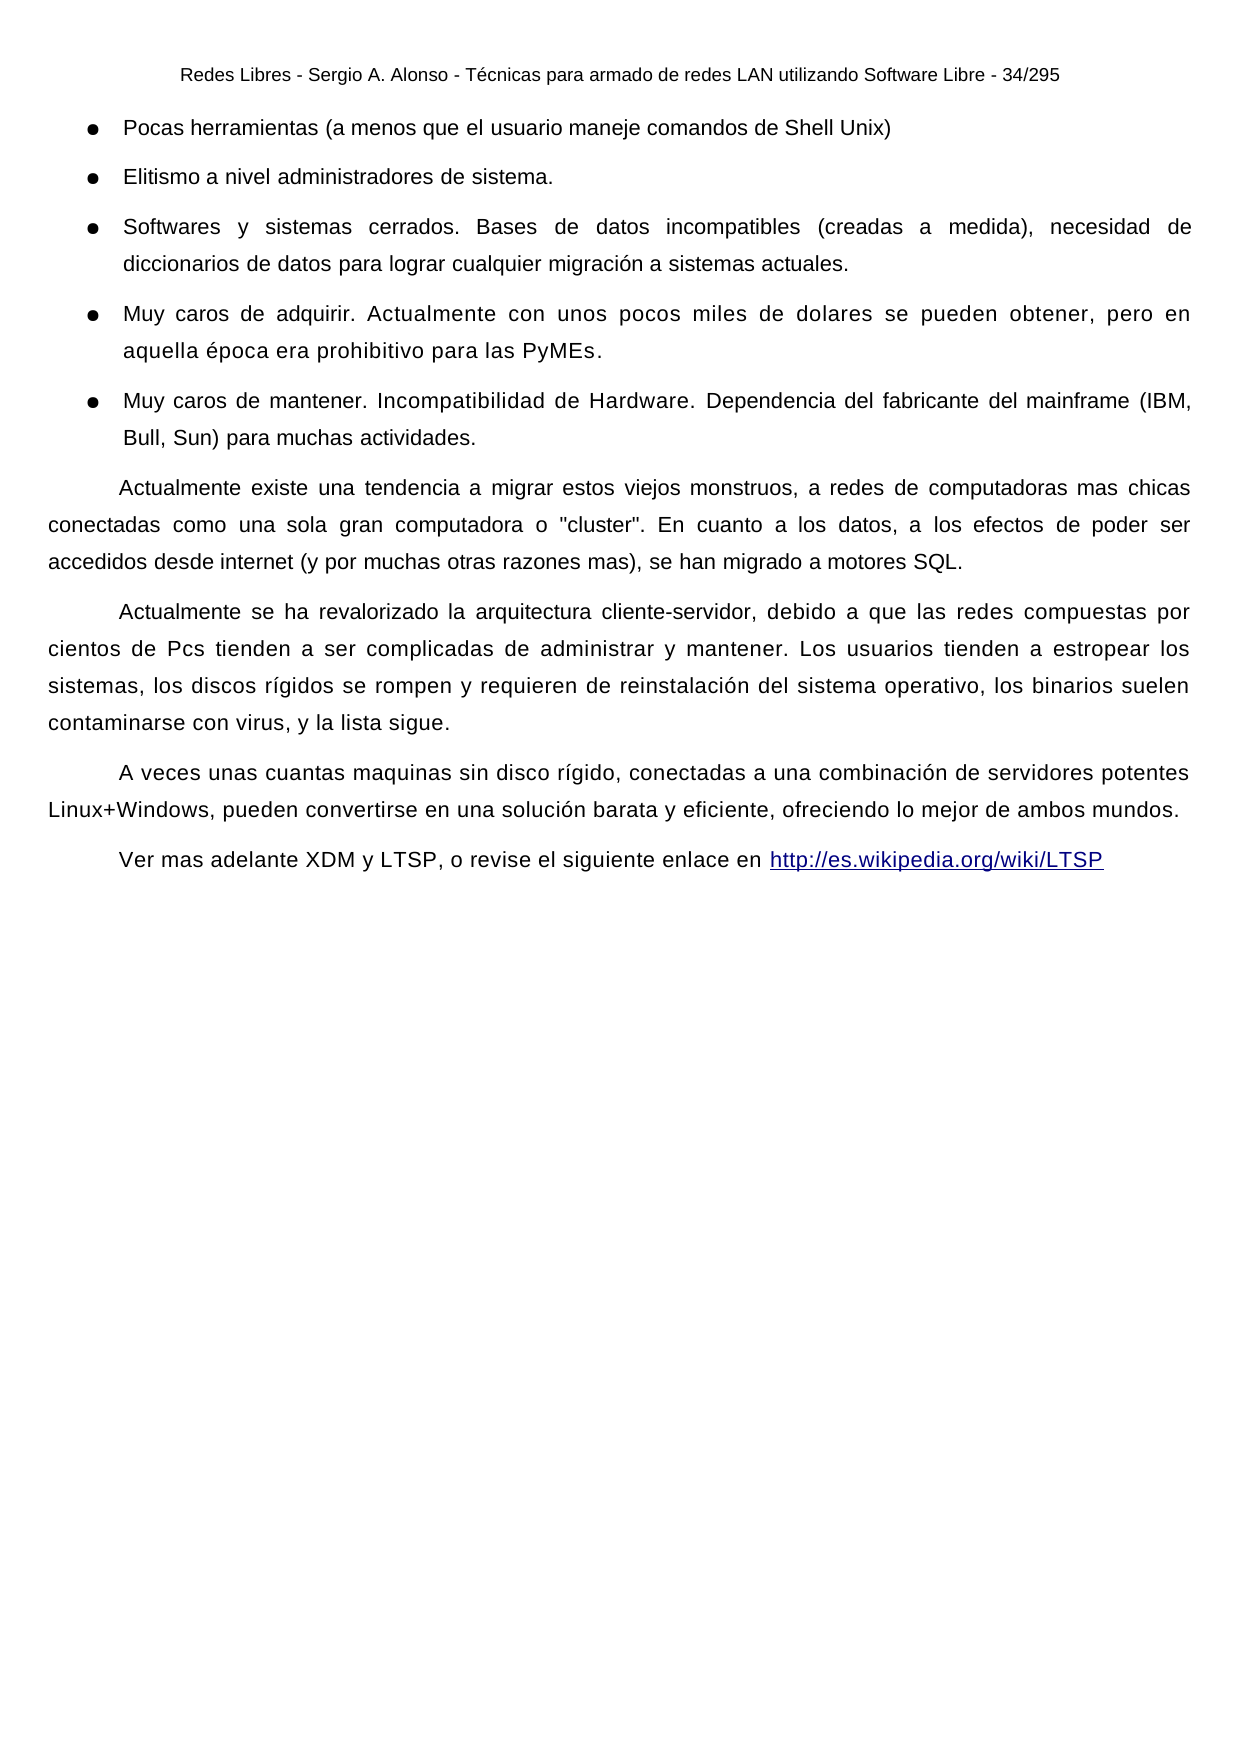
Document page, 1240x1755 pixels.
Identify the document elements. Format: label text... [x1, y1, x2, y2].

text Actualmente se ha revalorizado la arquitectura cliente-servidor, debido a que las redes compuestas por cientos de Pcs tienden a ser complicadas de administrar y mantener. Los usuarios tienden a estropear los sistemas, los discos rígidos se rompen y requieren de reinstalación del sistema operativo, los binarios suelen contaminarse con virus, y la lista sigue. [48, 599, 1192, 736]
text A veces unas cuantas maquinas sin disco rígido, conectadas a una combinación de servidores potentes Linux+Windows, pueden convertirse en una solución barata y eficiente, ofreciendo lo mejor de ambos mundos. [48, 760, 1192, 822]
list Elitismo a nivel administradores de sistema. [85, 165, 1192, 189]
text Actualmente existe una tendencia a migrar estos viejos monstruos, a redes de computadoras mas chicas conectadas como una sola gran computadora o "cluster". En cuanto a los datos, a los efectos de poder ser accedidos desde internet (y por muchas otras razones mas), se han migrado a motores SQL. [48, 475, 1192, 574]
list Pocas herramientas (a menos que el usuario maneje comandos de Shell Unix) [85, 115, 1192, 140]
list Muy caros de mantener. Incompatibilidad de Hardware. Dependencia del fabricante del mainframe (IBM, Bull, Sun) para muchas actividades. [85, 388, 1192, 450]
list Softwares y sistemas cerrados. Bases de datos incompatibles (creadas a medida), necesidad de diccionarios de datos para lograr cualquier migración a sistemas actuales. [85, 214, 1192, 276]
text Ver mas adelante XDM y LTSP, o revise el siguiente enlace en http://es.wikipedia.org/wiki/LTSP [48, 847, 1192, 872]
list Muy caros de adquirir. Actualmente con unos pocos miles de dolares se pueden obtener, pero en aquella época era prohibitivo para las PyMEs. [85, 301, 1192, 363]
